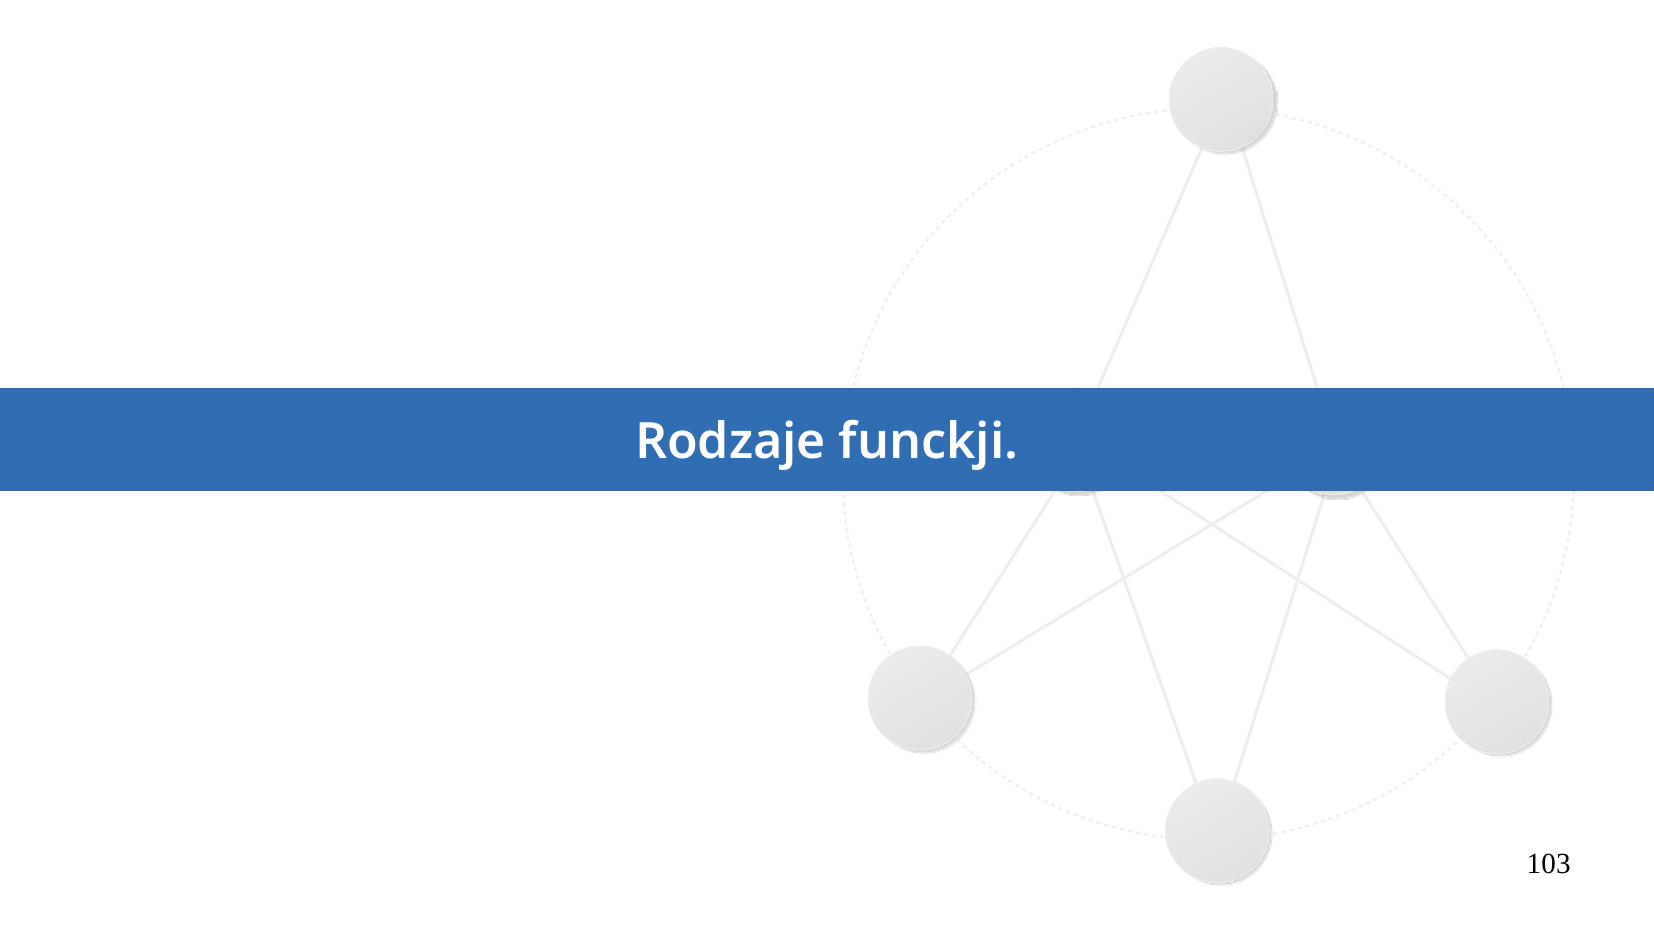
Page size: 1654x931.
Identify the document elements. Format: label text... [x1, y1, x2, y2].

text_box [1445, 649, 1549, 754]
text_box [1313, 491, 1353, 495]
text_box Rodzaje funckji. [0, 388, 1654, 491]
text_box [1169, 47, 1273, 152]
text_box [1165, 778, 1270, 883]
text_box [867, 645, 972, 750]
